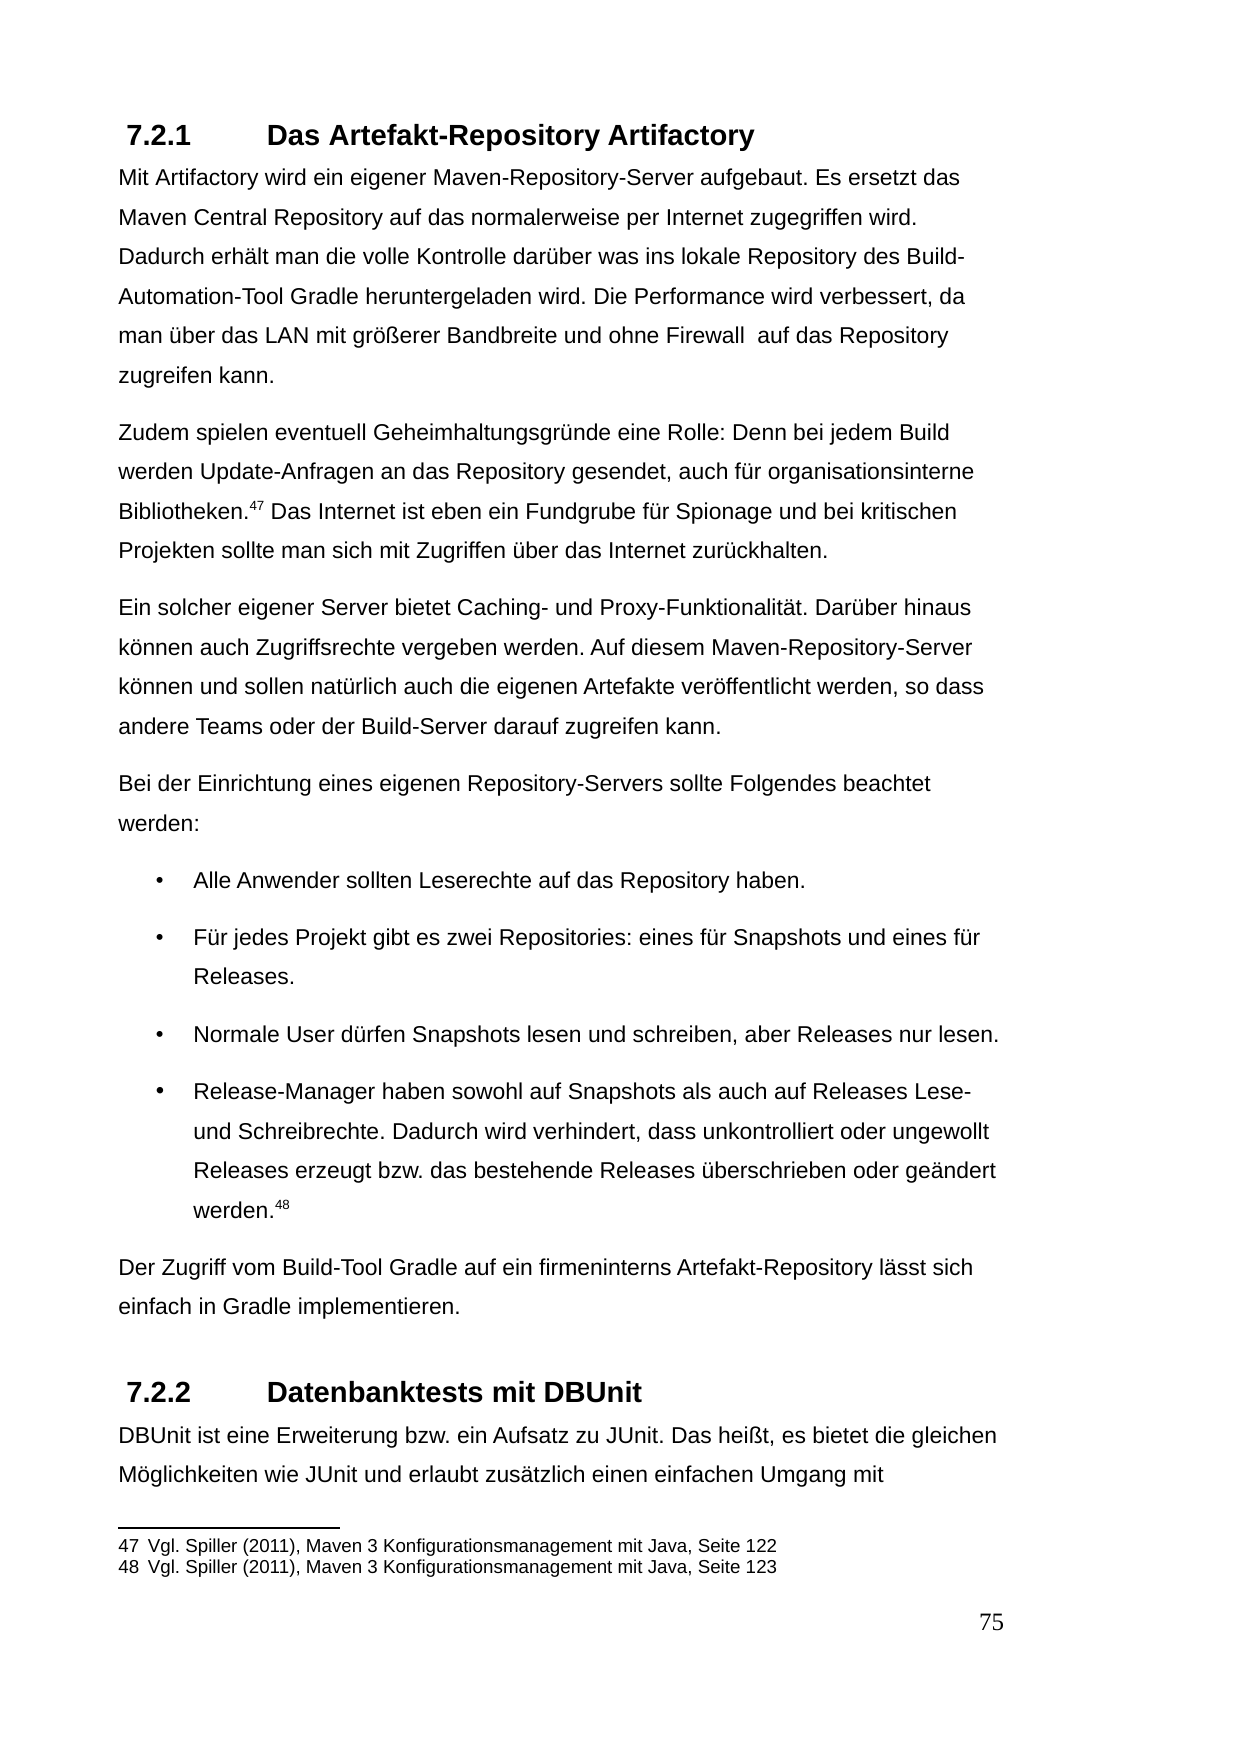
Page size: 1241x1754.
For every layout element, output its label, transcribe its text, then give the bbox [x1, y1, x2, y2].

text DBUnit ist eine Erweiterung bzw. ein Aufsatz zu JUnit. Das heißt, es bietet die gleichen Möglichkeiten wie JUnit und erlaubt zusätzlich einen einfachen Umgang mit [118, 1422, 1004, 1487]
subtitle Das Artefakt-Repository Artifactory [118, 118, 1004, 152]
list Für jedes Projekt gibt es zwei Repositories: eines für Snapshots und eines für Releases. [156, 924, 1004, 990]
text Bei der Einrichtung eines eigenen Repository-Servers sollte Folgendes beachtet werden: [118, 770, 1004, 836]
list Alle Anwender sollten Leserechte auf das Repository haben. [156, 867, 1004, 893]
text Zudem spielen eventuell Geheimhaltungsgründe eine Rolle: Denn bei jedem Build werden Update-Anfragen an das Repository gesendet, auch für organisationsinterne Bibliotheken. Das Internet ist eben ein Fundgrube für Spionage und bei kritischen Projekten sollte man sich mit Zugriffen über das Internet zurückhalten. [118, 419, 1004, 563]
text Mit Artifactory wird ein eigener Maven-Repository-Server aufgebaut. Es ersetzt das Maven Central Repository auf das normalerweise per Internet zugegriffen wird. Dadurch erhält man die volle Kontrolle darüber was ins lokale Repository des Build-Automation-Tool Gradle heruntergeladen wird. Die Performance wird verbessert, da man über das LAN mit größerer Bandbreite und ohne Firewall auf das Repository zugreifen kann. [118, 164, 1004, 388]
list Release-Manager haben sowohl auf Snapshots als auch auf Releases Lese- und Schreibrechte. Dadurch wird verhindert, dass unkontrolliert oder ungewollt Releases erzeugt bzw. das bestehende Releases überschrieben oder geändert werden. [156, 1078, 1004, 1223]
text Vgl. Spiller (2011), Maven 3 Konfigurationsmanagement mit Java, Seite 122 [118, 1534, 1004, 1556]
list Normale User dürfen Snapshots lesen und schreiben, aber Releases nur lesen. [156, 1021, 1004, 1047]
text Ein solcher eigener Server bietet Caching- und Proxy-Funktionalität. Darüber hinaus können auch Zugriffsrechte vergeben werden. Auf diesem Maven-Repository-Server können und sollen natürlich auch die eigenen Artefakte veröffentlicht werden, so dass andere Teams oder der Build-Server darauf zugreifen kann. [118, 594, 1004, 739]
text Der Zugriff vom Build-Tool Gradle auf ein firmeninterns Artefakt-Repository lässt sich einfach in Gradle implementieren. [118, 1254, 1004, 1320]
subtitle Datenbanktests mit DBUnit [118, 1376, 1004, 1409]
list Vgl. Spiller (2011), Maven 3 Konfigurationsmanagement mit Java, Seite 123 [118, 1556, 1004, 1578]
